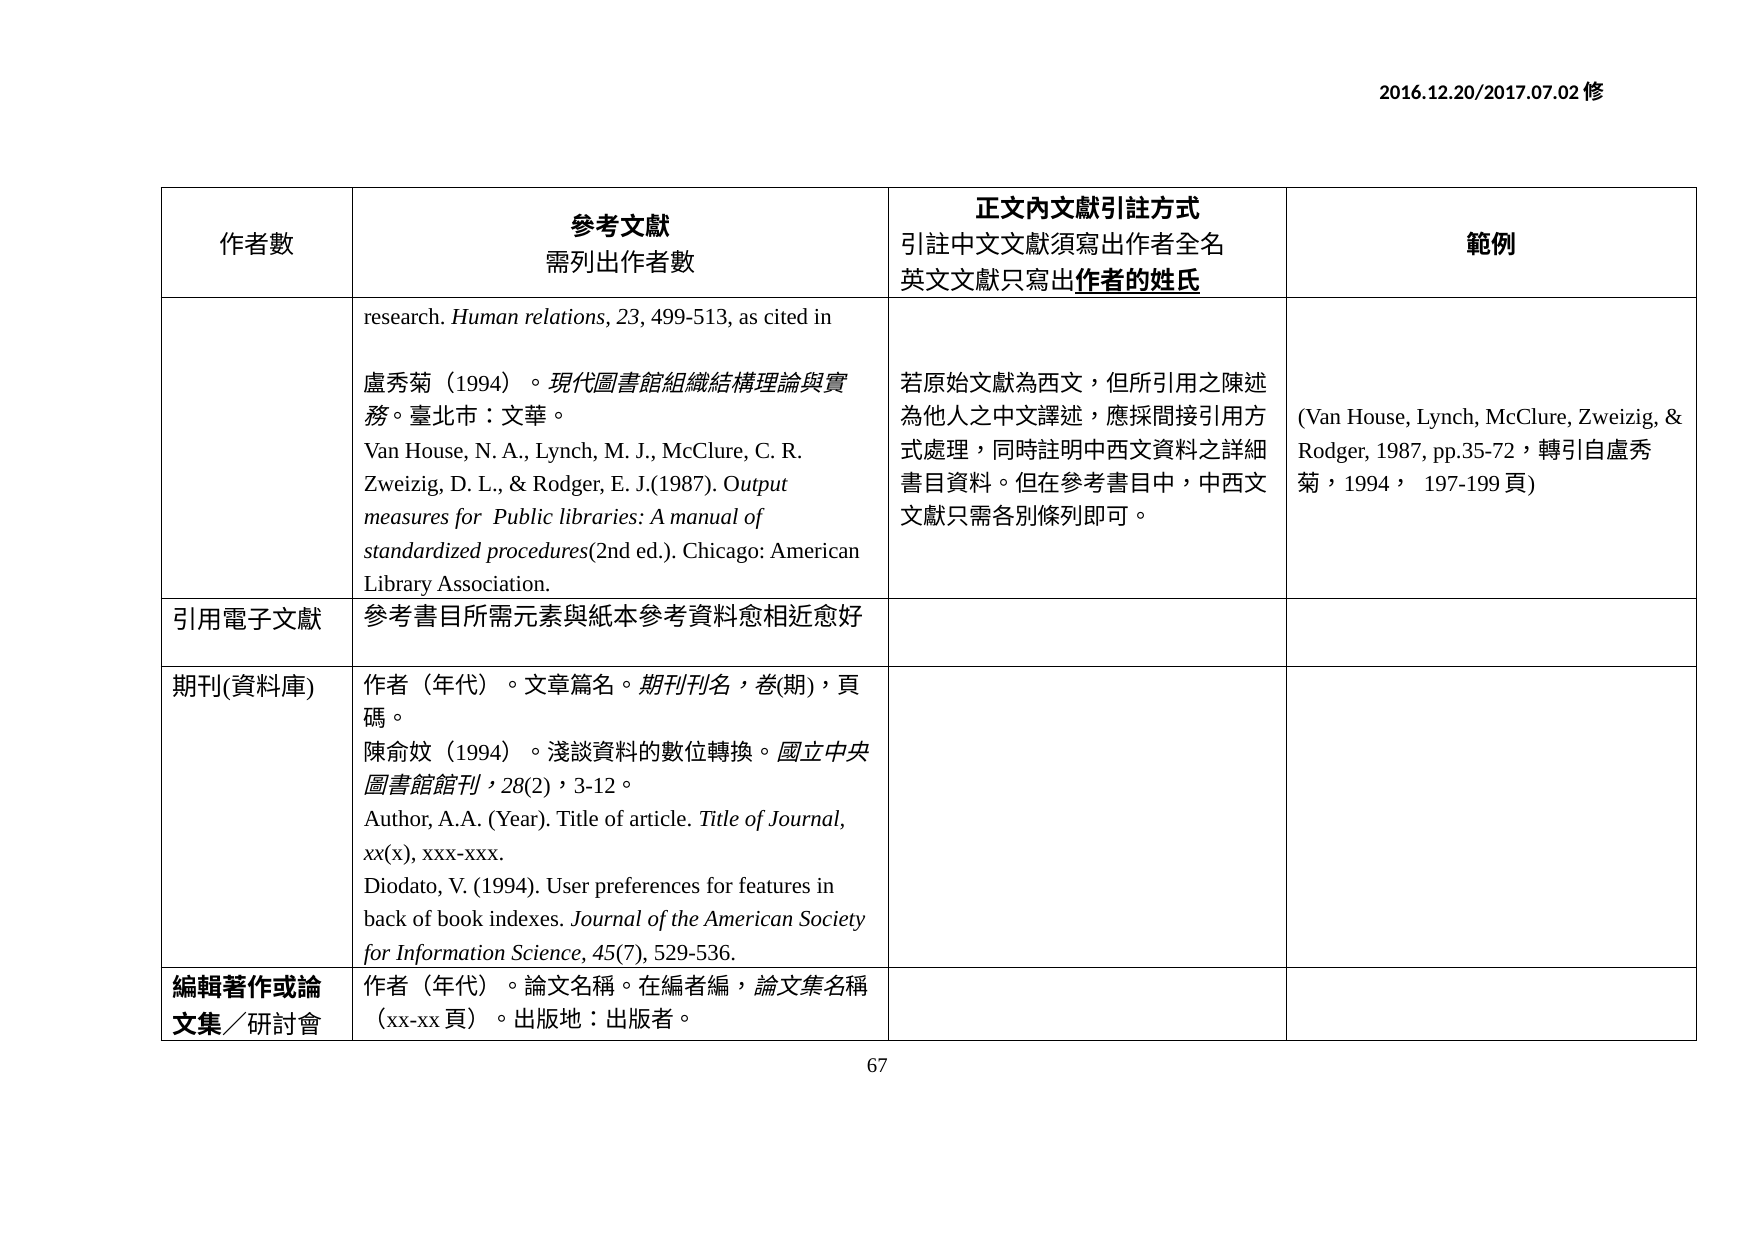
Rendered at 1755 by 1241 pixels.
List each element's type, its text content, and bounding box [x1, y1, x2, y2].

table_cell [1287, 968, 1696, 1040]
table_cell [1287, 667, 1696, 967]
table_cell [162, 298, 352, 598]
table_cell [1287, 599, 1696, 666]
table_cell 作者（年代）。文章篇名。期刊刊名，卷(期)，頁碼。 陳俞妏（1994）。淺談資料的數位轉換。國立中央圖書館館刊，28(2)，3-12。 Author, A.A. (Year). Title of article. Title of Journal, xx(x), xxx-xxx. Diodato, V. (1994). User preferences for features in back of book indexes. Journal of the American Society for Information Science, 45(7), 529-536. [353, 667, 888, 967]
table_cell 參考書目所需元素與紙本參考資料愈相近愈好 [353, 599, 888, 666]
table_header 正文內文獻引註方式 引註中文文獻須寫出作者全名 英文文獻只寫出作者的姓氏 [889, 188, 1286, 297]
table_cell 引用電子文獻 [162, 599, 352, 666]
table_header 作者數 [162, 188, 352, 297]
table_cell [889, 968, 1286, 1040]
table_cell 期刊(資料庫) [162, 667, 352, 967]
table_cell (Van House, Lynch, McClure, Zweizig, & Rodger, 1987, pp.35-72，轉引自盧秀菊，1994， 197-199頁) [1287, 298, 1696, 598]
table_cell 若原始文獻為西文，但所引用之陳述為他人之中文譯述，應採間接引用方式處理，同時註明中西文資料之詳細書目資料。但在參考書目中，中西文文獻只需各別條列即可。 [889, 298, 1286, 598]
table_header 參考文獻 需列出作者數 [353, 188, 888, 297]
table_cell [889, 667, 1286, 967]
table_cell 作者（年代）。論文名稱。在編者編，論文集名稱（xx-xx頁）。出版地：出版者。 [353, 968, 888, 1040]
table_cell research. Human relations, 23, 499-513, as cited in 盧秀菊（1994）。現代圖書館組織結構理論與實務。臺北巿：文華。 Van House, N. A., Lynch, M. J., McClure, C. R. Zweizig, D. L., & Rodger, E. J.(1987). Output measures for Public libraries: A manual of standardized procedures(2nd ed.). Chicago: American Library Association. [353, 298, 888, 598]
table_header 範例 [1287, 188, 1696, 297]
table_cell 編輯著作或論文集／研討會 [162, 968, 352, 1040]
table_cell [889, 599, 1286, 666]
